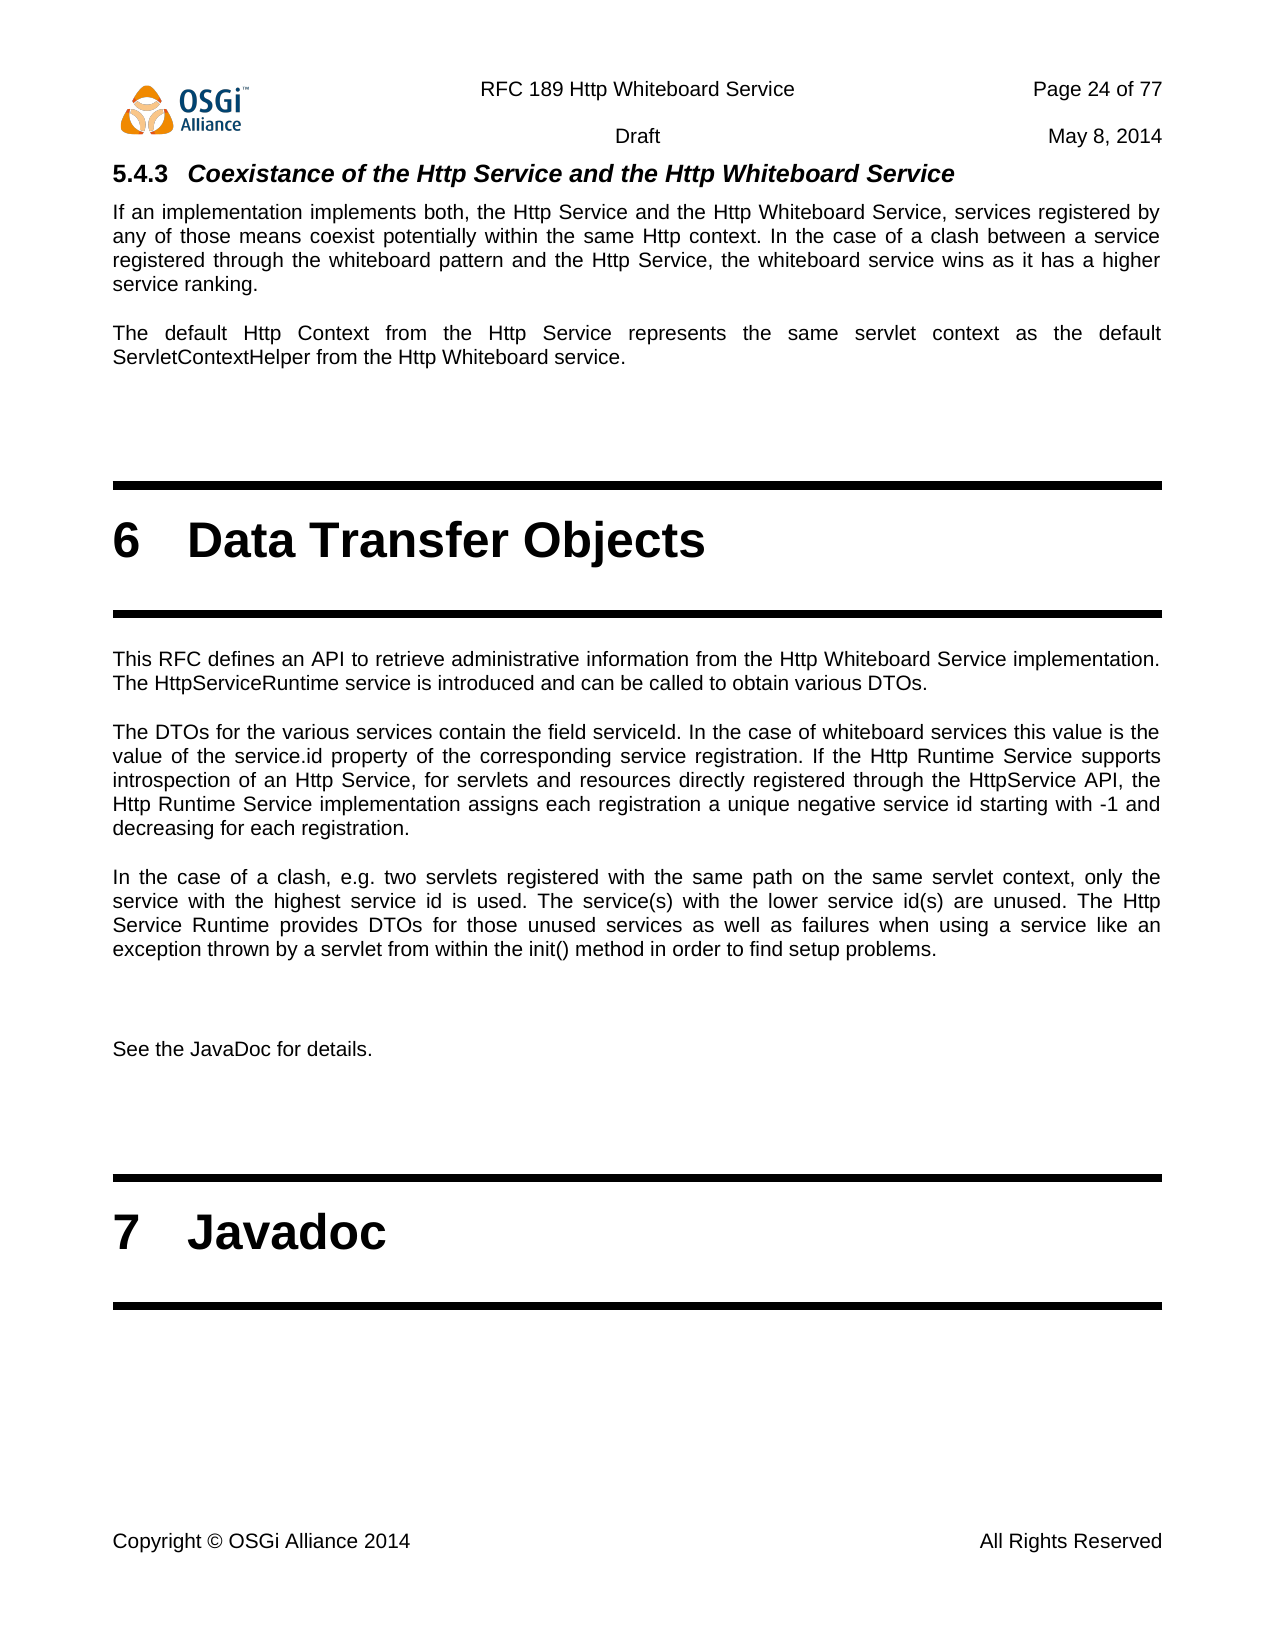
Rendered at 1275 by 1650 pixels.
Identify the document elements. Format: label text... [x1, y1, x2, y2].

text The DTOs for the various services contain the field serviceId. In the case of whiteboard services this value is the value of the service.id property of the corresponding service registration. If the Http Runtime Service supports introspection of an Http Service, for servlets and resources directly registered through the HttpService API, the Http Runtime Service implementation assigns each registration a unique negative service id starting with -1 and decreasing for each registration. [112, 720, 1162, 840]
subtitle Data Transfer Objects [112, 482, 1162, 618]
subtitle Javadoc [112, 1175, 1162, 1310]
text The default Http Context from the Http Service represents the same servlet context as the default ServletContextHelper from the Http Whiteboard service. [112, 321, 1162, 369]
text See the JavaDoc for details. [112, 1037, 1162, 1061]
text This RFC defines an API to retrieve administrative information from the Http Whiteboard Service implementation. The HttpServiceRuntime service is introduced and can be called to obtain various DTOs. [112, 647, 1162, 695]
text If an implementation implements both, the Http Service and the Http Whiteboard Service, services registered by any of those means coexist potentially within the same Http context. In the case of a clash between a service registered through the whiteboard pattern and the Http Service, the whiteboard service wins as it has a higher service ranking. [112, 200, 1162, 296]
text In the case of a clash, e.g. two servlets registered with the same path on the same servlet context, only the service with the highest service id is used. The service(s) with the lower service id(s) are unused. The Http Service Runtime provides DTOs for those unused services as well as failures when using a service like an exception thrown by a servlet from within the init() method in order to find setup problems. [112, 865, 1162, 961]
picture [113, 78, 257, 142]
subtitle Coexistance of the Http Service and the Http Whiteboard Service [112, 159, 1162, 188]
